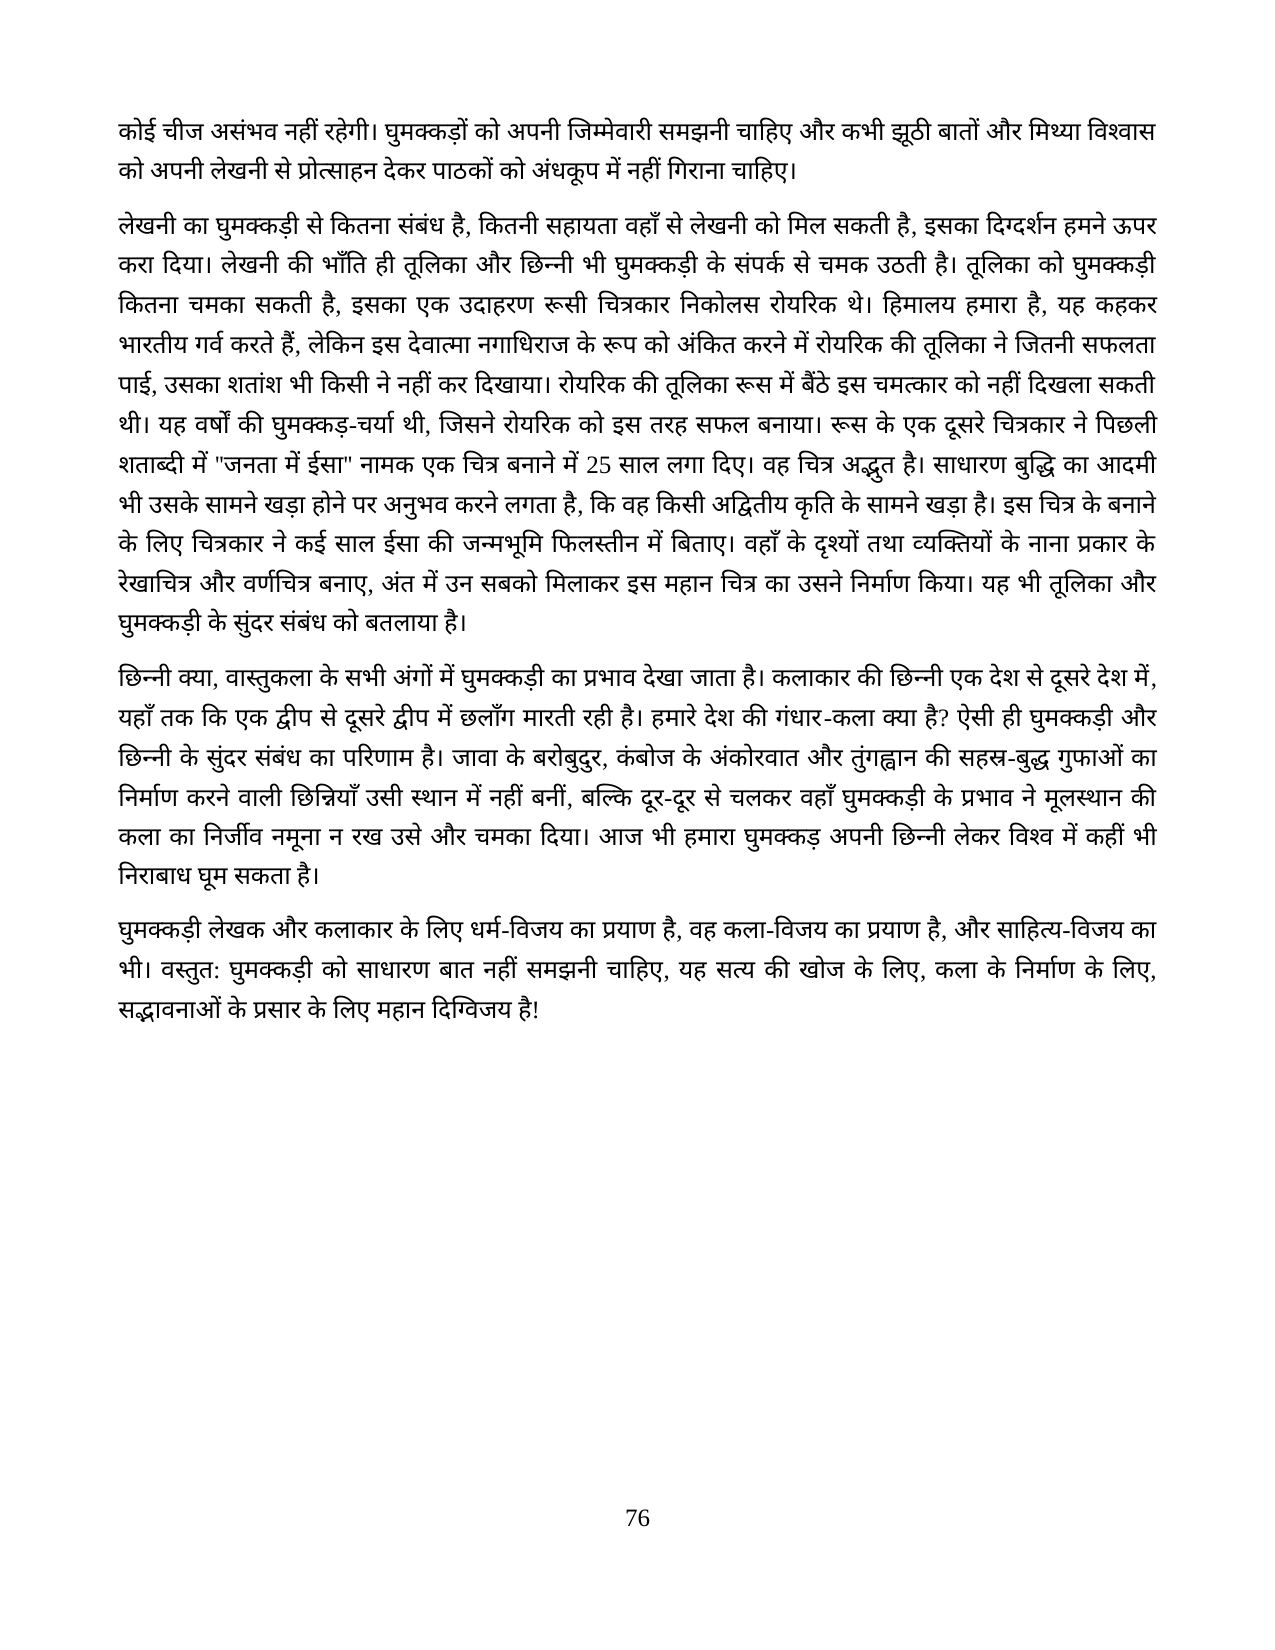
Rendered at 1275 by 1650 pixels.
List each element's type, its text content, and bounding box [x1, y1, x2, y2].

text कोई चीज असंभव नहीं रहेगी। घुमक्कड़ों को अपनी जिम्‍मेवारी समझनी चाहिए और कभी झूठी बातों और मिथ्या विश्‍वास को अपनी लेखनी से प्रोत्‍साहन देकर पाठकों को अंधकूप में नहीं गिराना चाहिए। [118, 118, 1157, 190]
text छिन्‍नी क्या, वास्‍तुकला के सभी अंगों में घुमक्कड़ी का प्रभाव देखा जाता है। कलाकार की छिन्‍नी एक देश से दूसरे देश में, यहाँ तक कि एक द्वीप से दूसरे द्वीप में छलाँग मारती रही है। हमारे देश की गंधार-कला क्या है? ऐसी ही घुमक्कड़ी और छिन्‍नी के सुंदर संबंध का परिणाम है। जावा के बरोबुदुर, कंबोज के अंकोरवात और तुंगह्वान की सहस्र-बुद्ध गुफाओं का निर्माण करने वाली छिन्नियाँ उसी स्‍थान में नहीं बनीं, बल्कि दूर-दूर से चलकर वहाँ घुमक्कड़ी के प्रभाव ने मूलस्‍थान की कला का निर्जीव नमूना न रख उसे और चमका दिया। आज भी हमारा घुमक्कड़ अपनी छिन्‍नी लेकर विश्‍व में कहीं भी निराबाध घूम सकता है। [118, 663, 1157, 894]
text लेखनी का घुमक्कड़ी से कितना संबंध है, कितनी सहायता वहाँ से लेखनी को मिल सकती है, इसका दिग्‍दर्शन हमने ऊपर करा दिया। लेखनी की भाँति ही तूलिका और छिन्‍नी भी घुमक्कड़ी के संपर्क से चमक उठती है। तूलिका को घुमक्कड़ी कितना चमका सकती है, इसका एक उदाहरण रूसी चित्रकार निकोलस रोयरिक थे। हिमालय हमारा है, यह कहकर भारतीय गर्व करते हैं, लेकिन इस देवात्‍मा नगाधिराज के रूप को अंकित करने में रोयरिक की तूलिका ने जितनी सफलता पाई, उसका शतांश भी किसी ने नहीं कर दिखाया। रोयरिक की तूलिका रूस में बैंठे इस चमत्‍कार को नहीं दिखला सकती थी। यह वर्षों की घुमक्कड़-चर्या थी, जिसने रोयरिक को इस तरह सफल बनाया। रूस के एक दूसरे चित्रकार ने पिछली शताब्‍दी में ''जनता में ईसा'' नामक एक चित्र बनाने में 25 साल लगा दिए। वह चित्र अद्भुत है। साधारण बुद्धि का आदमी भी उसके सामने खड़ा होने पर अनुभव करने लगता है, कि वह किसी अद्वितीय कृति के सामने खड़ा है। इस चित्र के बनाने के लिए चित्रकार ने कई साल ईसा की जन्‍मभूमि फिलस्‍तीन में बिताए। वहाँ के दृश्‍यों तथा व्‍यक्तियों के नाना प्रकार के रेखाचित्र और वर्णचित्र बनाए, अंत में उन सबको मिलाकर इस महान चित्र का उसने निर्माण किया। यह भी तूलिका और घुमक्कड़ी के सुंदर संबंध को बतलाया है। [118, 211, 1157, 642]
text घुमक्कड़ी लेखक और कलाकार के लिए धर्म-विजय का प्रयाण है, वह कला-विजय का प्रयाण है, और साहित्‍य-विजय का भी। वस्‍तुत: घुमक्कड़ी को साधारण बात नहीं समझनी चाहिए, यह सत्‍य की खोज के लिए, कला के निर्माण के लिए, सद्भावनाओं के प्रसार के लिए महान दिग्विजय है! [118, 915, 1157, 1029]
